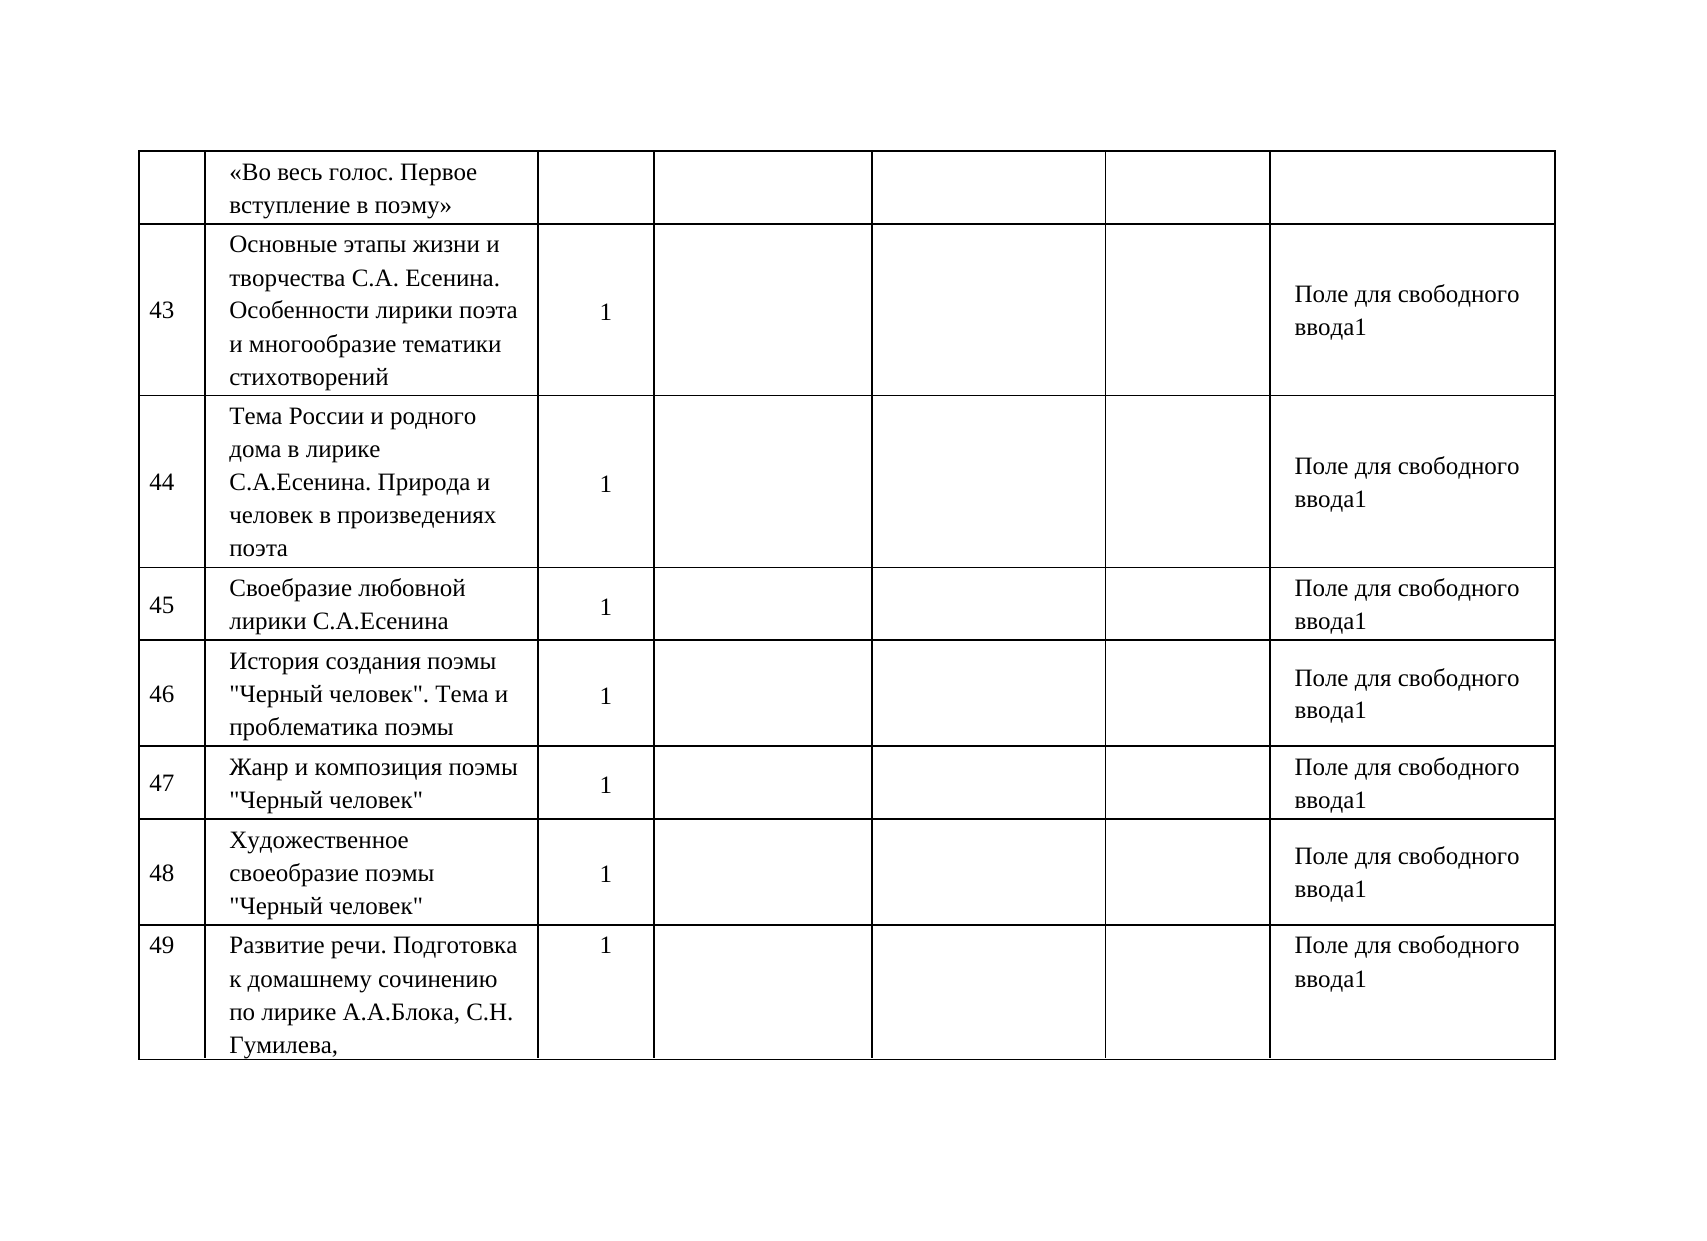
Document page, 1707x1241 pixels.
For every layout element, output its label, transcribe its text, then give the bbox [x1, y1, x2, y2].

table_cell Поле для свободного ввода1 [1271, 396, 1554, 567]
table_cell [140, 152, 204, 223]
table_cell 46 [140, 641, 204, 745]
table_cell 1 [539, 225, 653, 395]
table_cell [539, 152, 653, 223]
table_cell 43 [140, 225, 204, 395]
table_cell Жанр и композиция поэмы "Черный человек" [206, 747, 537, 818]
table_cell Поле для свободного ввода1 [1271, 641, 1554, 745]
table_cell [655, 152, 871, 223]
table_cell [1106, 641, 1269, 745]
table_cell История создания поэмы "Черный человек". Тема и проблематика поэмы [206, 641, 537, 745]
table_cell [655, 568, 871, 639]
table_cell [1106, 926, 1269, 1058]
table_cell 1 [539, 926, 653, 1058]
table_cell Поле для свободного ввода1 [1271, 568, 1554, 639]
table_cell 1 [539, 568, 653, 639]
table_cell 1 [539, 820, 653, 924]
table_cell 1 [539, 747, 653, 818]
table_cell [1106, 396, 1269, 567]
table_cell [1106, 225, 1269, 395]
table_cell [655, 747, 871, 818]
table_cell 47 [140, 747, 204, 818]
table_cell [873, 152, 1105, 223]
table_cell Поле для свободного ввода1 [1271, 926, 1554, 1058]
table_cell [873, 641, 1105, 745]
table_cell Основные этапы жизни и творчества С.А. Есенина. Особенности лирики поэта и многообразие тематики стихотворений [206, 225, 537, 395]
table_cell [655, 641, 871, 745]
table_cell [1271, 152, 1554, 223]
table_cell Своебразие любовной лирики С.А.Есенина [206, 568, 537, 639]
table_cell 45 [140, 568, 204, 639]
table_cell Поле для свободного ввода1 [1271, 225, 1554, 395]
table_cell [873, 568, 1105, 639]
table_cell [655, 396, 871, 567]
table_cell [873, 747, 1105, 818]
table_cell «Во весь голос. Первое вступление в поэму» [206, 152, 537, 223]
table_cell 1 [539, 396, 653, 567]
table_cell 49 [140, 926, 204, 1058]
table_cell [873, 396, 1105, 567]
table_cell [655, 926, 871, 1058]
table_cell Художественное своеобразие поэмы "Черный человек" [206, 820, 537, 924]
table_cell 1 [539, 641, 653, 745]
table_cell [1106, 820, 1269, 924]
table_cell Поле для свободного ввода1 [1271, 820, 1554, 924]
table_cell Развитие речи. Подготовка к домашнему сочинению по лирике А.А.Блока, С.Н. Гумилева, [206, 926, 537, 1058]
table_cell 48 [140, 820, 204, 924]
table_cell [873, 225, 1105, 395]
table_cell [1106, 568, 1269, 639]
table_cell Тема России и родного дома в лирике С.А.Есенина. Природа и человек в произведениях поэта [206, 396, 537, 567]
table_cell [1106, 152, 1269, 223]
table_cell Поле для свободного ввода1 [1271, 747, 1554, 818]
table_cell [873, 820, 1105, 924]
table_cell 44 [140, 396, 204, 567]
table_cell [655, 820, 871, 924]
table_cell [655, 225, 871, 395]
table_cell [873, 926, 1105, 1058]
table_cell [1106, 747, 1269, 818]
